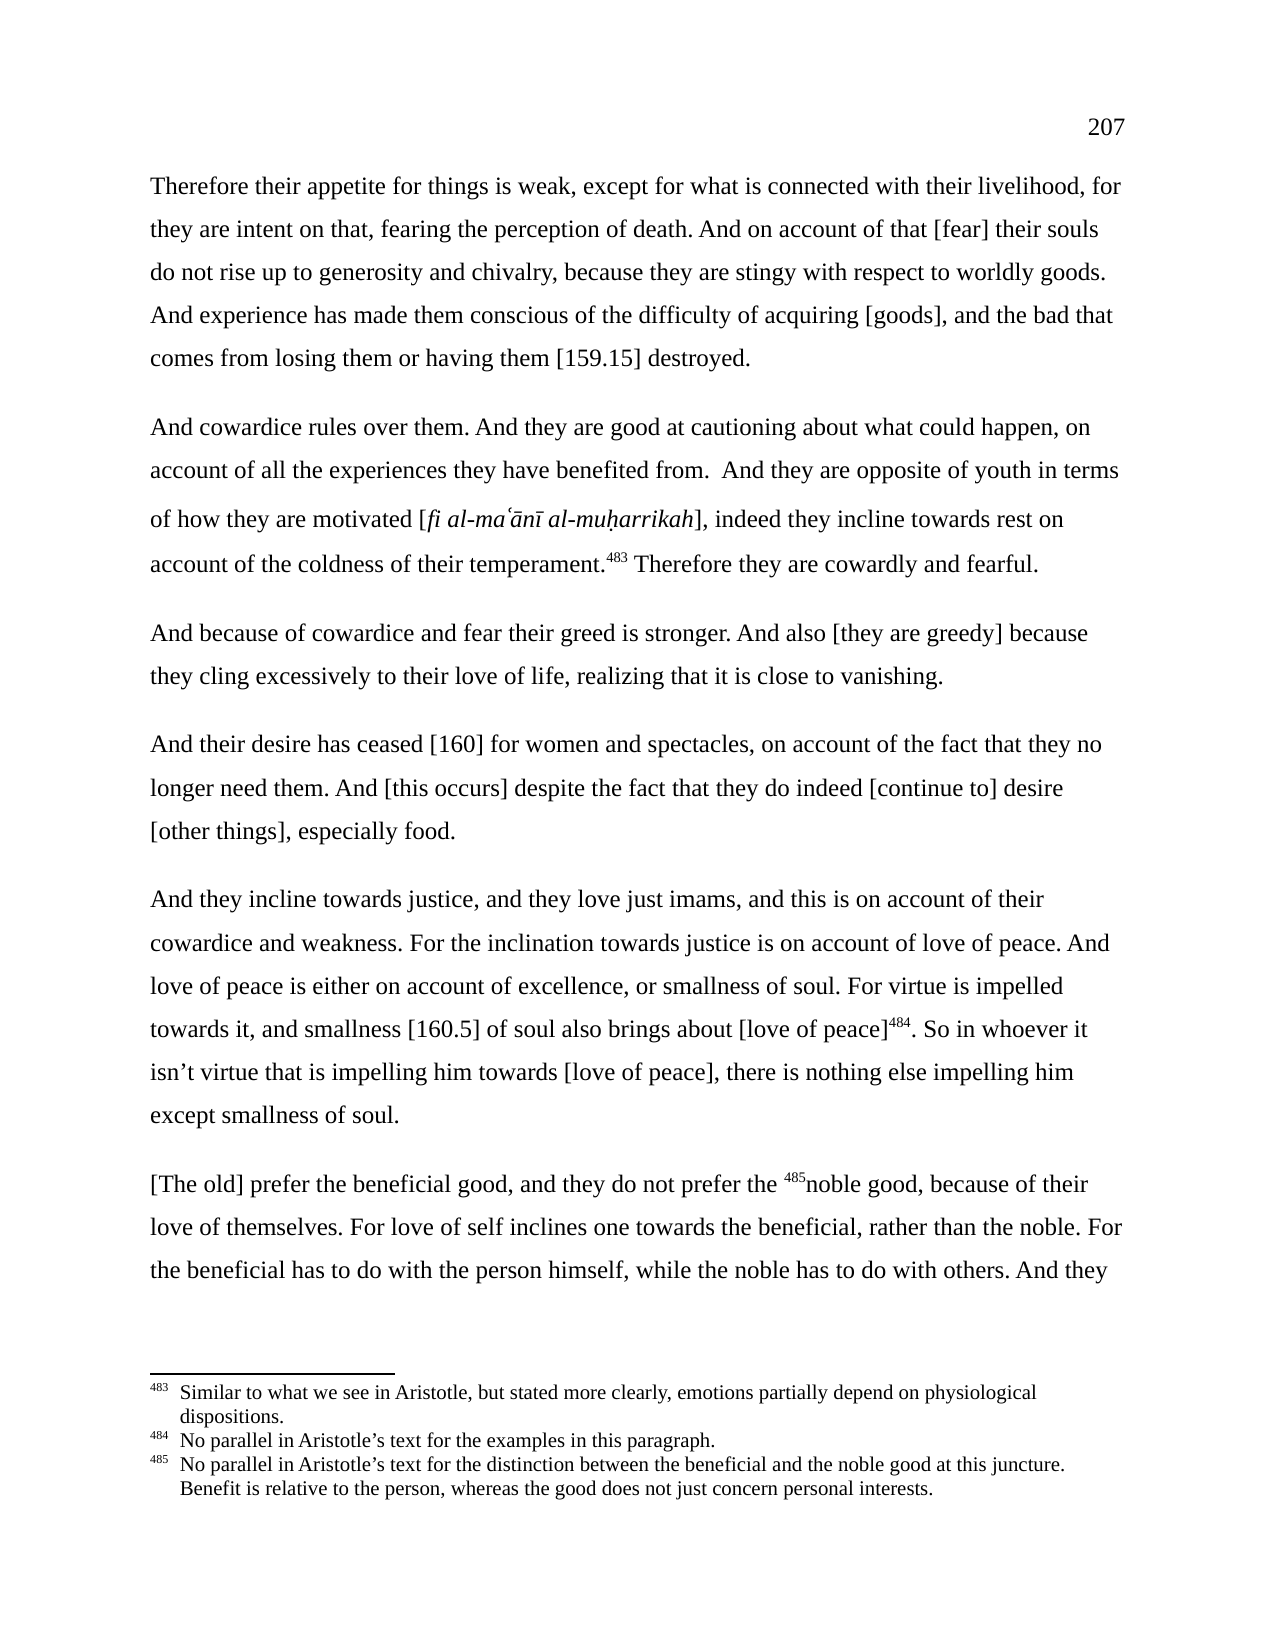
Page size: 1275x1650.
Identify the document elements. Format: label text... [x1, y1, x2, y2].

text [The old] prefer the beneficial good, and they do not prefer the noble good, because of their love of themselves. For love of self inclines one towards the beneficial, rather than the noble. For the beneficial has to do with the person himself, while the noble has to do with others. And they [150, 1169, 1125, 1284]
text Similar to what we see in Aristotle, but stated more clearly, emotions partially depend on physiological dispositions. [150, 1380, 1125, 1428]
text And their desire has ceased [160] for women and spectacles, on account of the fact that they no longer need them. And [this occurs] despite the fact that they do indeed [continue to] desire [other things], especially food. [150, 729, 1125, 844]
text No parallel in Aristotle’s text for the examples in this paragraph. [150, 1428, 1125, 1452]
text And cowardice rules over them. And they are good at cautioning about what could happen, on account of all the experiences they have benefited from. And they are opposite of youth in terms of how they are motivated [fi al-maʿānī al-muḥarrikah], indeed they incline towards rest on account of the coldness of their temperament. Therefore they are cowardly and fearful. [150, 412, 1125, 578]
text And they incline towards justice, and they love just imams, and this is on account of their cowardice and weakness. For the inclination towards justice is on account of love of peace. And love of peace is either on account of excellence, or smallness of soul. For virtue is impelled towards it, and smallness [160.5] of soul also brings about [love of peace]. So in whoever it isn’t virtue that is impelling him towards [love of peace], there is nothing else impelling him except smallness of soul. [150, 884, 1125, 1129]
text No parallel in Aristotle’s text for the distinction between the beneficial and the noble good at this juncture. Benefit is relative to the person, whereas the good does not just concern personal interests. [150, 1452, 1125, 1500]
text Therefore their appetite for things is weak, except for what is connected with their livelihood, for they are intent on that, fearing the perception of death. And on account of that [fear] their souls do not rise up to generosity and chivalry, because they are stingy with respect to worldly goods. And experience has made them conscious of the difficulty of acquiring [goods], and the bad that comes from losing them or having them [159.15] destroyed. [150, 171, 1125, 372]
text And because of cowardice and fear their greed is stronger. And also [they are greedy] because they cling excessively to their love of life, realizing that it is close to vanishing. [150, 618, 1125, 690]
